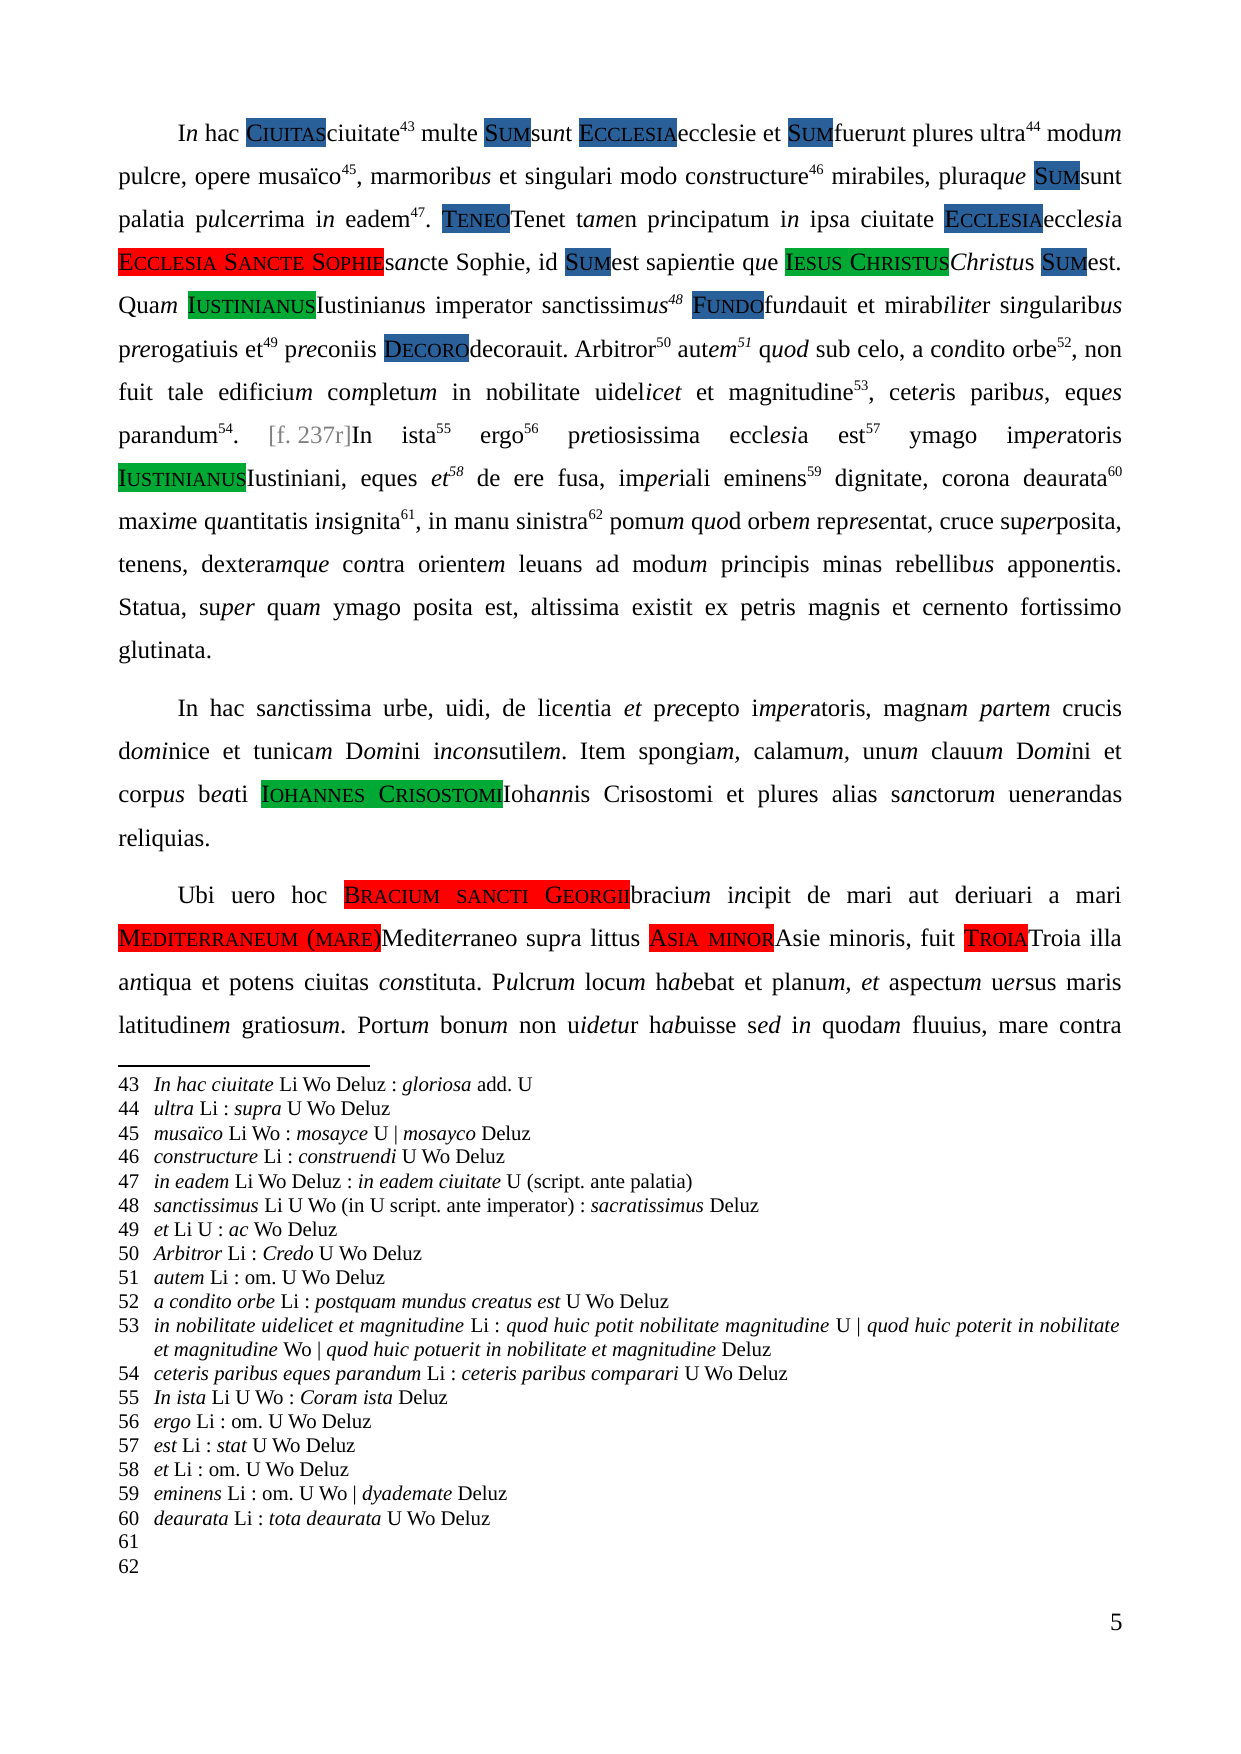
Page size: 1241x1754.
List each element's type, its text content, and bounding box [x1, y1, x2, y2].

text In hac Ciuitasciuitate multe Sumsunt Ecclesiaecclesie et Sumfuerunt plures ultra modum pulcre, opere musaïco, marmoribus et singulari modo constructure mirabiles, pluraque Sumsunt palatia pulcerrima in eadem. TeneoTenet tamen principatum in ipsa ciuitate Ecclesiaecclesia Ecclesia Sancte Sophiesancte Sophie, id Sumest sapientie que Iesus ChristusChristus Sumest. Quam IustinianusIustinianus imperator sanctissimus Fundofundauit et mirabiliter singularibus prerogatiuis et preconiis Decorodecorauit. Arbitror autem quod sub celo, a condito orbe, non fuit tale edificium completum in nobilitate uidelicet et magnitudine, ceteris paribus, eques parandum. [f. 237r]In ista ergo pretiosissima ecclesia est ymago imperatoris IustinianusIustiniani, eques et de ere fusa, imperiali eminens dignitate, corona deaurata maxime quantitatis insignita, in manu sinistra pomum quod orbem representat, cruce superposita, tenens, dexteramque contra orientem leuans ad modum principis minas rebellibus apponentis. Statua, super quam ymago posita est, altissima existit ex petris magnis et cernento fortissimo glutinata. [118, 118, 1122, 664]
text ergo Li : om. U Wo Deluz [118, 1409, 1122, 1433]
text in eadem Li Wo Deluz : in eadem ciuitate U (script. ante palatia) [118, 1168, 1122, 1193]
text a condito orbe Li : postquam mundus creatus est U Wo Deluz [118, 1289, 1122, 1313]
text ultra Li : supra U Wo Deluz [118, 1096, 1122, 1120]
text in nobilitate uidelicet et magnitudine Li : quod huic potit nobilitate magnitudine U | quod huic poterit in nobilitate et magnitudine Wo | quod huic potuerit in nobilitate et magnitudine Deluz [118, 1313, 1122, 1361]
text constructure Li : construendi U Wo Deluz [118, 1144, 1122, 1168]
text musaïco Li Wo : mosayce U | mosayco Deluz [118, 1120, 1122, 1144]
text In hac sanctissima urbe, uidi, de licentia et precepto imperatoris, magnam partem crucis dominice et tunicam Domini inconsutilem. Item spongiam, calamum, unum clauum Domini et corpus beati Iohannes CrisostomiIohannis Crisostomi et plures alias sanctorum uenerandas reliquias. [118, 693, 1122, 851]
text Ubi uero hoc Bracium sancti Georgiibracium incipit de mari aut deriuari a mari Mediterraneum (mare)Mediterraneo supra littus Asia minorAsie minoris, fuit TroiaTroia illa antiqua et potens ciuitas constituta. Pulcrum locum habebat et planum, et aspectum uersus maris latitudinem gratiosum. Portum bonum non uidetur habuisse sed in quodam fluuius, mare contra [118, 880, 1122, 1038]
text autem Li : om. U Wo Deluz [118, 1265, 1122, 1289]
text Arbitror Li : Credo U Wo Deluz [118, 1241, 1122, 1265]
text In ista Li U Wo : Coram ista Deluz [118, 1385, 1122, 1409]
text et Li U : ac Wo Deluz [118, 1217, 1122, 1241]
text ceteris paribus eques parandum Li : ceteris paribus comparari U Wo Deluz [118, 1361, 1122, 1385]
text est Li : stat U Wo Deluz [118, 1433, 1122, 1457]
text eminens Li : om. U Wo | dyademate Deluz [118, 1481, 1122, 1505]
text deaurata Li : tota deaurata U Wo Deluz [118, 1505, 1122, 1529]
text et Li : om. U Wo Deluz [118, 1457, 1122, 1481]
text sanctissimus Li U Wo (in U script. ante imperator) : sacratissimus Deluz [118, 1193, 1122, 1217]
text In hac ciuitate Li Wo Deluz : gloriosa add. U [118, 1072, 1122, 1096]
